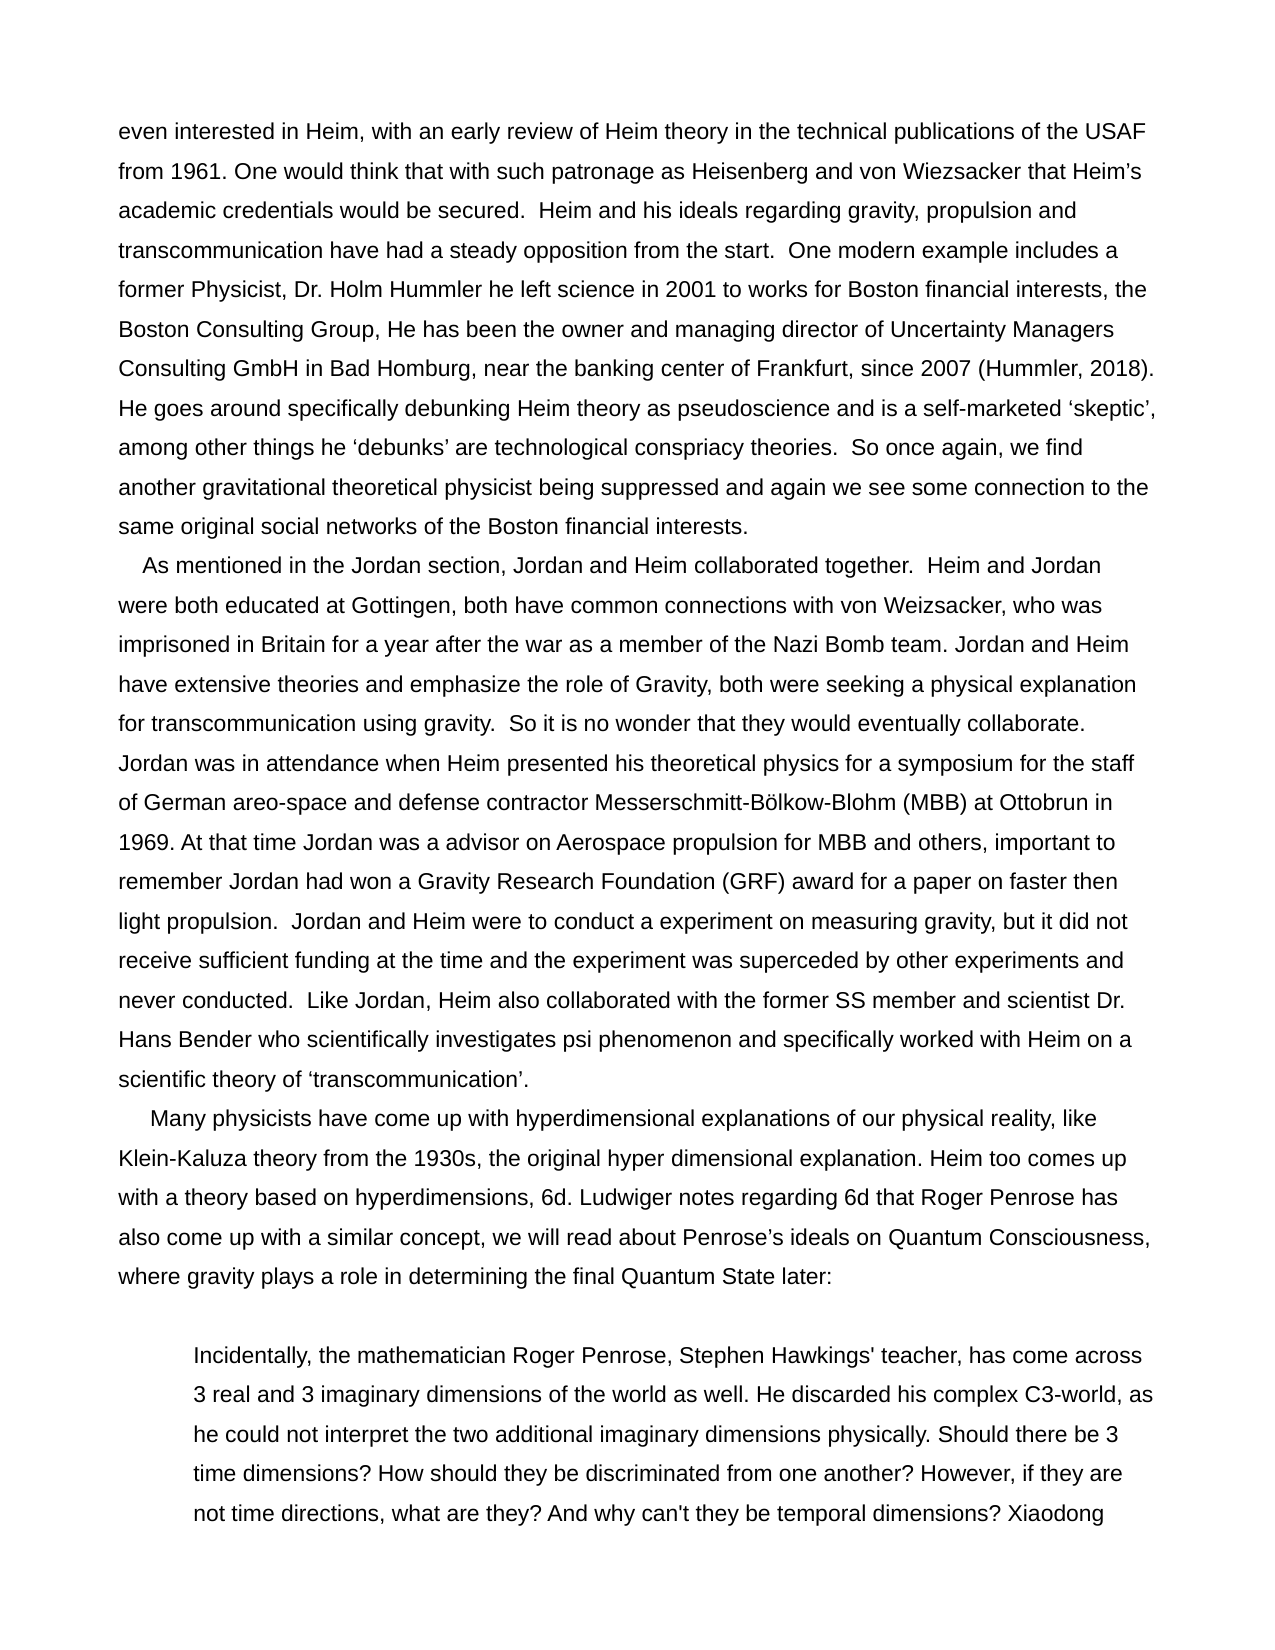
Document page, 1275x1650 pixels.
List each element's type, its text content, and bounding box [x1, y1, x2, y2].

text even interested in Heim, with an early review of Heim theory in the technical publications of the USAF from 1961. One would think that with such patronage as Heisenberg and von Wiezsacker that Heim’s academic credentials would be secured. Heim and his ideals regarding gravity, propulsion and transcommunication have had a steady opposition from the start. One modern example includes a former Physicist, Dr. Holm Hummler he left science in 2001 to works for Boston financial interests, the Boston Consulting Group, He has been the owner and managing director of Uncertainty Managers Consulting GmbH in Bad Homburg, near the banking center of Frankfurt, since 2007 (Hummler, 2018). He goes around specifically debunking Heim theory as pseudoscience and is a self-marketed ‘skeptic’, among other things he ‘debunks’ are technological conspriacy theories. So once again, we find another gravitational theoretical physicist being suppressed and again we see some connection to the same original social networks of the Boston financial interests. [118, 118, 1157, 539]
text Incidentally, the mathematician Roger Penrose, Stephen Hawkings' teacher, has come across 3 real and 3 imaginary dimensions of the world as well. He discarded his complex C3-world, as he could not interpret the two additional imaginary dimensions physically. Should there be 3 time dimensions? How should they be discriminated from one another? However, if they are not time directions, what are they? And why can't they be temporal dimensions? Xiaodong [193, 1342, 1157, 1526]
text As mentioned in the Jordan section, Jordan and Heim collaborated together. Heim and Jordan were both educated at Gottingen, both have common connections with von Weizsacker, who was imprisoned in Britain for a year after the war as a member of the Nazi Bomb team. Jordan and Heim have extensive theories and emphasize the role of Gravity, both were seeking a physical explanation for transcommunication using gravity. So it is no wonder that they would eventually collaborate. Jordan was in attendance when Heim presented his theoretical physics for a symposium for the staff of German areo-space and defense contractor Messerschmitt-Bölkow-Blohm (MBB) at Ottobrun in 1969. At that time Jordan was a advisor on Aerospace propulsion for MBB and others, important to remember Jordan had won a Gravity Research Foundation (GRF) award for a paper on faster then light propulsion. Jordan and Heim were to conduct a experiment on measuring gravity, but it did not receive sufficient funding at the time and the experiment was superceded by other experiments and never conducted. Like Jordan, Heim also collaborated with the former SS member and scientist Dr. Hans Bender who scientifically investigates psi phenomenon and specifically worked with Heim on a scientific theory of ‘transcommunication’. [118, 552, 1157, 1092]
text Many physicists have come up with hyperdimensional explanations of our physical reality, like Klein-Kaluza theory from the 1930s, the original hyper dimensional explanation. Heim too comes up with a theory based on hyperdimensions, 6d. Ludwiger notes regarding 6d that Roger Penrose has also come up with a similar concept, we will read about Penrose’s ideals on Quantum Consciousness, where gravity plays a role in determining the final Quantum State later: [118, 1105, 1157, 1289]
